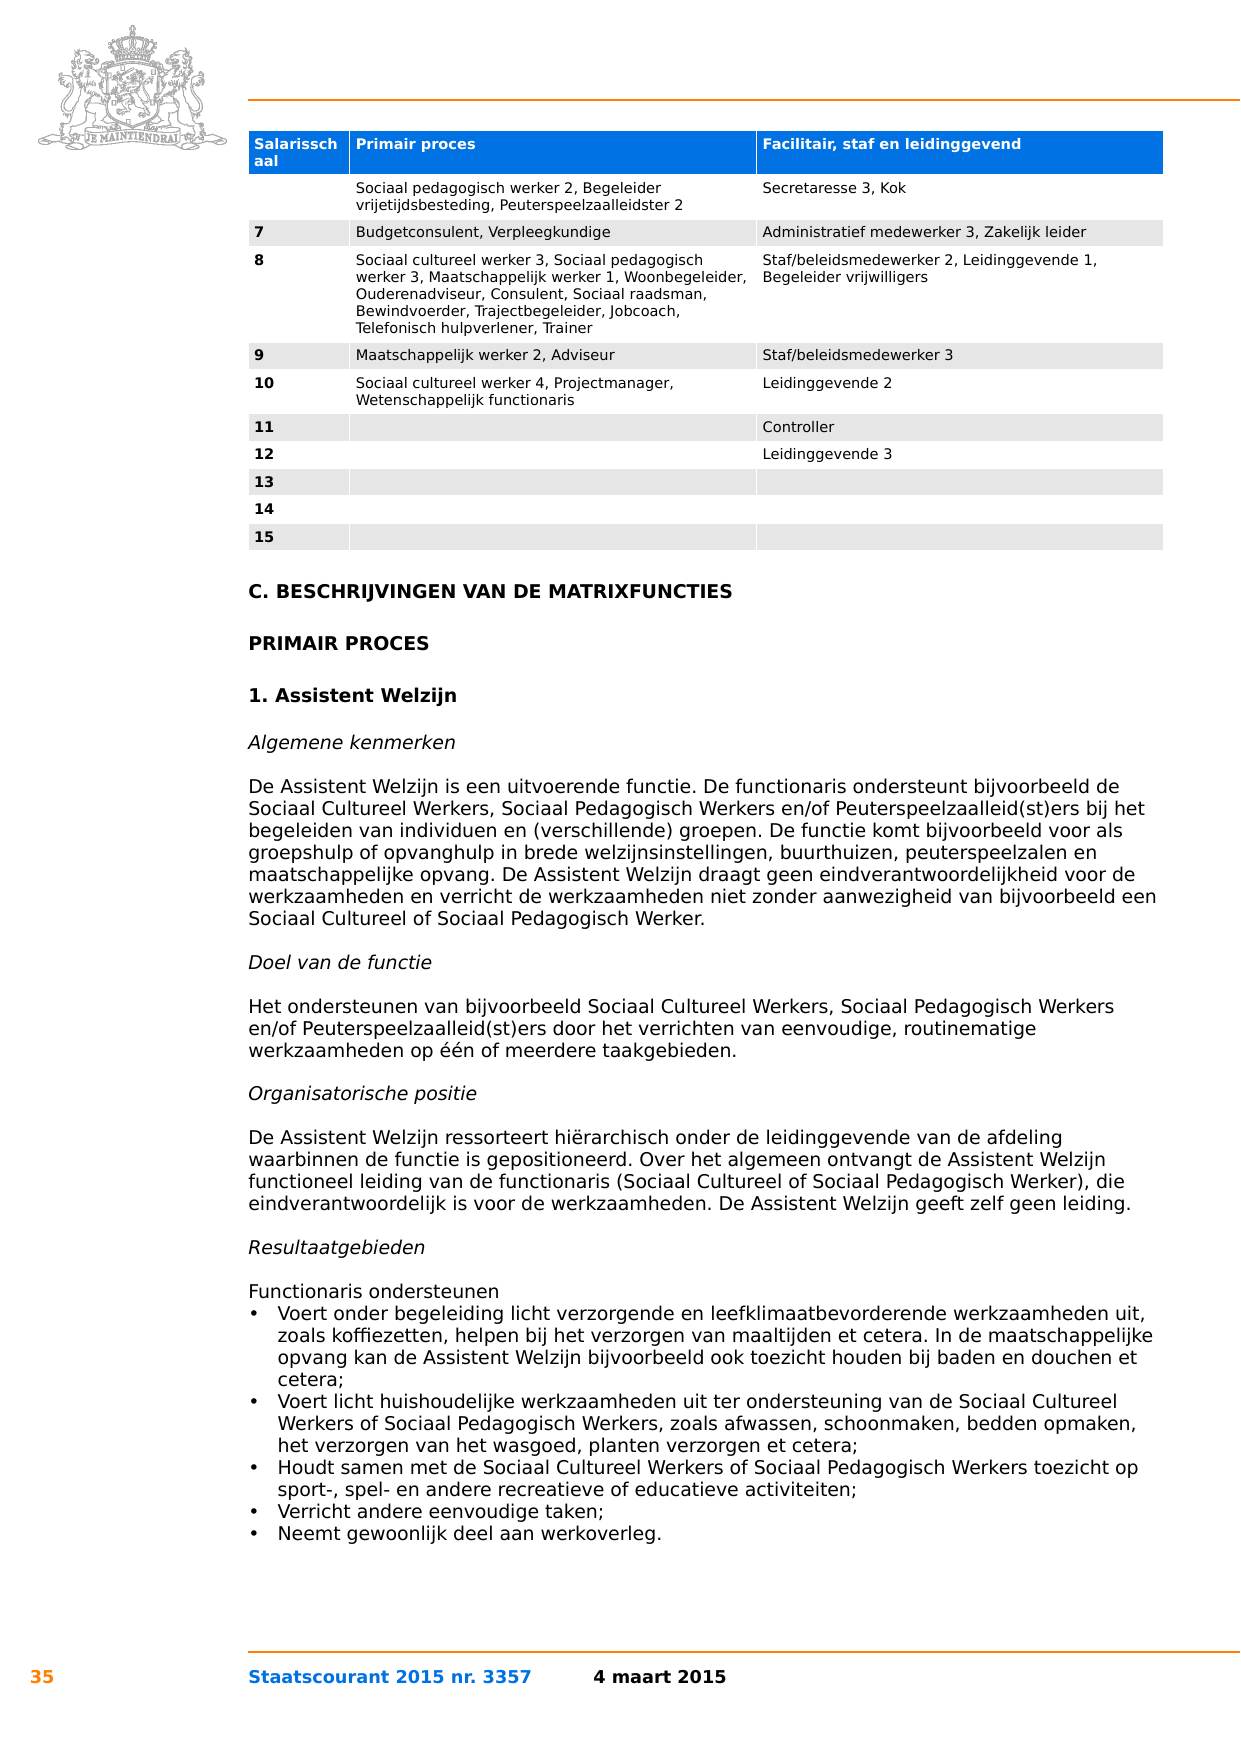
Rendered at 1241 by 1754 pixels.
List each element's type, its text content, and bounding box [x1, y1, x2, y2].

text Functionaris ondersteunen [248, 1281, 1163, 1303]
table_cell Maatschappelijk werker 2, Adviseur [350, 343, 756, 369]
table_cell [350, 414, 756, 441]
subtitle PRIMAIR PROCES [248, 633, 1163, 655]
text • Houdt samen met de Sociaal Cultureel Werkers of Sociaal Pedagogisch Werkers toezicht op sport-, spel- en andere recreatieve of educatieve activiteiten; [248, 1457, 1163, 1501]
text Resultaatgebieden [248, 1237, 1163, 1259]
text Het ondersteunen van bijvoorbeeld Sociaal Cultureel Werkers, Sociaal Pedagogisch Werkers en/of Peuterspeelzaalleid(st)ers door het verrichten van eenvoudige, routinematige werkzaamheden op één of meerdere taakgebieden. [248, 996, 1163, 1061]
table_cell 11 [249, 414, 349, 441]
table_cell Sociaal cultureel werker 4, Projectmanager, Wetenschappelijk functionaris [350, 370, 756, 413]
table_cell [757, 496, 1163, 523]
text Doel van de functie [248, 952, 1163, 974]
table_cell 12 [249, 442, 349, 468]
table_cell [350, 524, 756, 550]
subtitle 1. Assistent Welzijn [248, 685, 1163, 707]
text Organisatorische positie [248, 1083, 1163, 1105]
picture [38, 25, 227, 150]
table_cell [350, 442, 756, 468]
table_cell 13 [249, 469, 349, 495]
text • Neemt gewoonlijk deel aan werkoverleg. [248, 1523, 1163, 1544]
table_cell Sociaal cultureel werker 3, Sociaal pedagogisch werker 3, Maatschappelijk werker 1, Woonbegeleider, Ouderenadviseur, Consulent, Sociaal raadsman, Bewindvoerder, Trajectbegeleider, Jobcoach, Telefonisch hulpverlener, Trainer [350, 247, 756, 341]
table_cell [350, 496, 756, 523]
table_cell Secretaresse 3, Kok [757, 175, 1163, 219]
table_cell 15 [249, 524, 349, 550]
table_cell Administratief medewerker 3, Zakelijk leider [757, 220, 1163, 246]
table_cell Controller [757, 414, 1163, 441]
table_cell 8 [249, 247, 349, 341]
table_cell 14 [249, 496, 349, 523]
text • Voert onder begeleiding licht verzorgende en leefklimaatbevorderende werkzaamheden uit, zoals koffiezetten, helpen bij het verzorgen van maaltijden et cetera. In de maatschappelijke opvang kan de Assistent Welzijn bijvoorbeeld ook toezicht houden bij baden en douchen et cetera; [248, 1303, 1163, 1391]
text De Assistent Welzijn ressorteert hiërarchisch onder de leidinggevende van de afdeling waarbinnen de functie is gepositioneerd. Over het algemeen ontvangt de Assistent Welzijn functioneel leiding van de functionaris (Sociaal Cultureel of Sociaal Pedagogisch Werker), die eindverantwoordelijk is voor de werkzaamheden. De Assistent Welzijn geeft zelf geen leiding. [248, 1127, 1163, 1215]
table_cell Leidinggevende 3 [757, 442, 1163, 468]
text • Verricht andere eenvoudige taken; [248, 1501, 1163, 1523]
table_header Primair proces [350, 131, 756, 174]
table_header Salarisschaal [249, 131, 349, 174]
subtitle C. BESCHRIJVINGEN VAN DE MATRIXFUNCTIES [248, 581, 1163, 603]
table_cell [350, 469, 756, 495]
table_cell 9 [249, 343, 349, 369]
table_cell [249, 175, 349, 219]
table_cell [757, 524, 1163, 550]
table_cell 7 [249, 220, 349, 246]
table_cell Staf/beleidsmedewerker 3 [757, 343, 1163, 369]
table_cell 10 [249, 370, 349, 413]
table_cell Sociaal pedagogisch werker 2, Begeleider vrijetijdsbesteding, Peuterspeelzaalleidster 2 [350, 175, 756, 219]
table_cell Budgetconsulent, Verpleegkundige [350, 220, 756, 246]
text De Assistent Welzijn is een uitvoerende functie. De functionaris ondersteunt bijvoorbeeld de Sociaal Cultureel Werkers, Sociaal Pedagogisch Werkers en/of Peuterspeelzaalleid(st)ers bij het begeleiden van individuen en (verschillende) groepen. De functie komt bijvoorbeeld voor als groepshulp of opvanghulp in brede welzijnsinstellingen, buurthuizen, peuterspeelzalen en maatschappelijke opvang. De Assistent Welzijn draagt geen eindverantwoordelijkheid voor de werkzaamheden en verricht de werkzaamheden niet zonder aanwezigheid van bijvoorbeeld een Sociaal Cultureel of Sociaal Pedagogisch Werker. [248, 776, 1163, 930]
text • Voert licht huishoudelijke werkzaamheden uit ter ondersteuning van de Sociaal Cultureel Werkers of Sociaal Pedagogisch Werkers, zoals afwassen, schoonmaken, bedden opmaken, het verzorgen van het wasgoed, planten verzorgen et cetera; [248, 1391, 1163, 1457]
table_header Facilitair, staf en leidinggevend [757, 131, 1163, 174]
table_cell Leidinggevende 2 [757, 370, 1163, 413]
table_cell [757, 469, 1163, 495]
text Algemene kenmerken [248, 732, 1163, 754]
table_cell Staf/beleidsmedewerker 2, Leidinggevende 1, Begeleider vrijwilligers [757, 247, 1163, 341]
